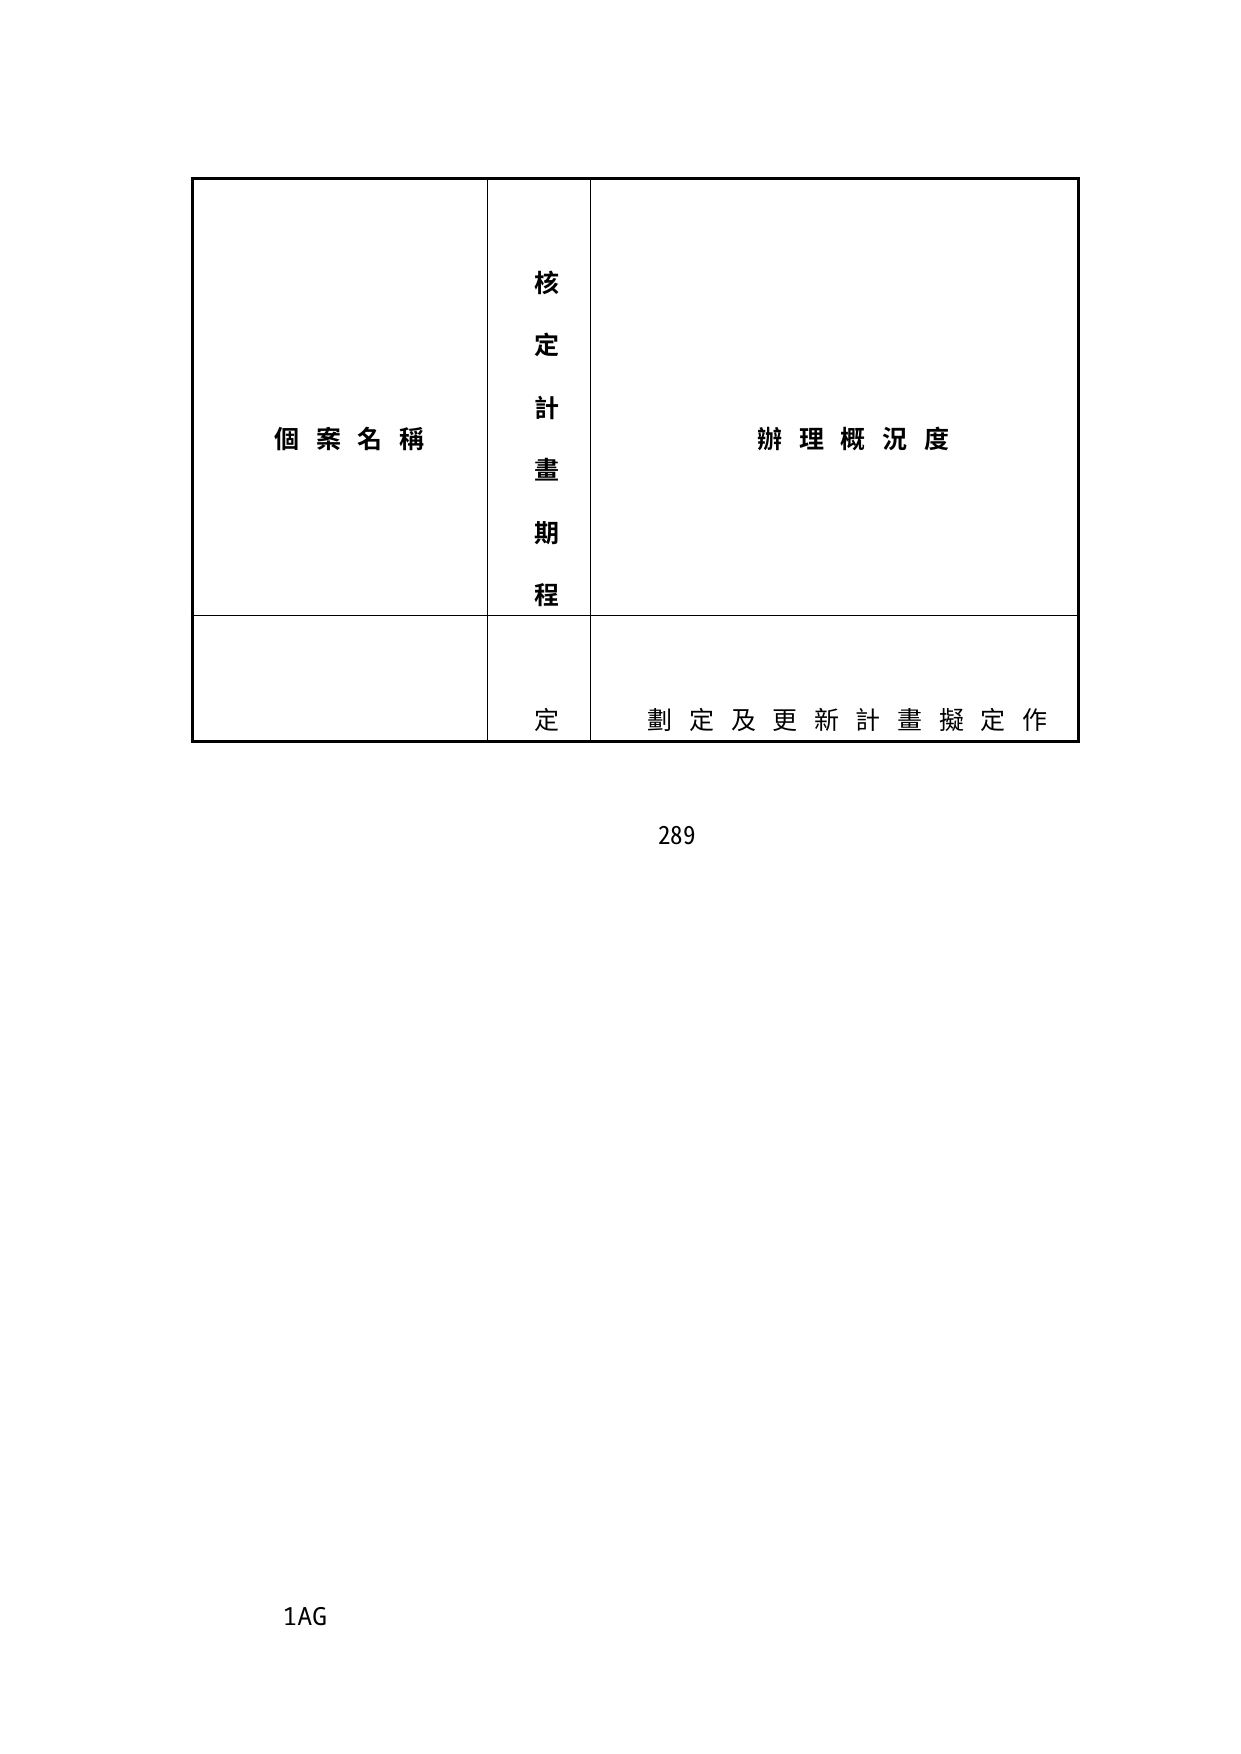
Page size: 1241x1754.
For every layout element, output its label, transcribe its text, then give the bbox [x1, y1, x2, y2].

table_header 個案名稱 [194, 180, 487, 615]
table_header 辦理概況度 [591, 180, 1077, 615]
table_cell 劃定及更新計畫擬定作 [591, 616, 1077, 740]
table_cell 定 [488, 616, 590, 740]
table_cell [194, 616, 487, 740]
table_header 核定計畫期程 [488, 180, 590, 615]
